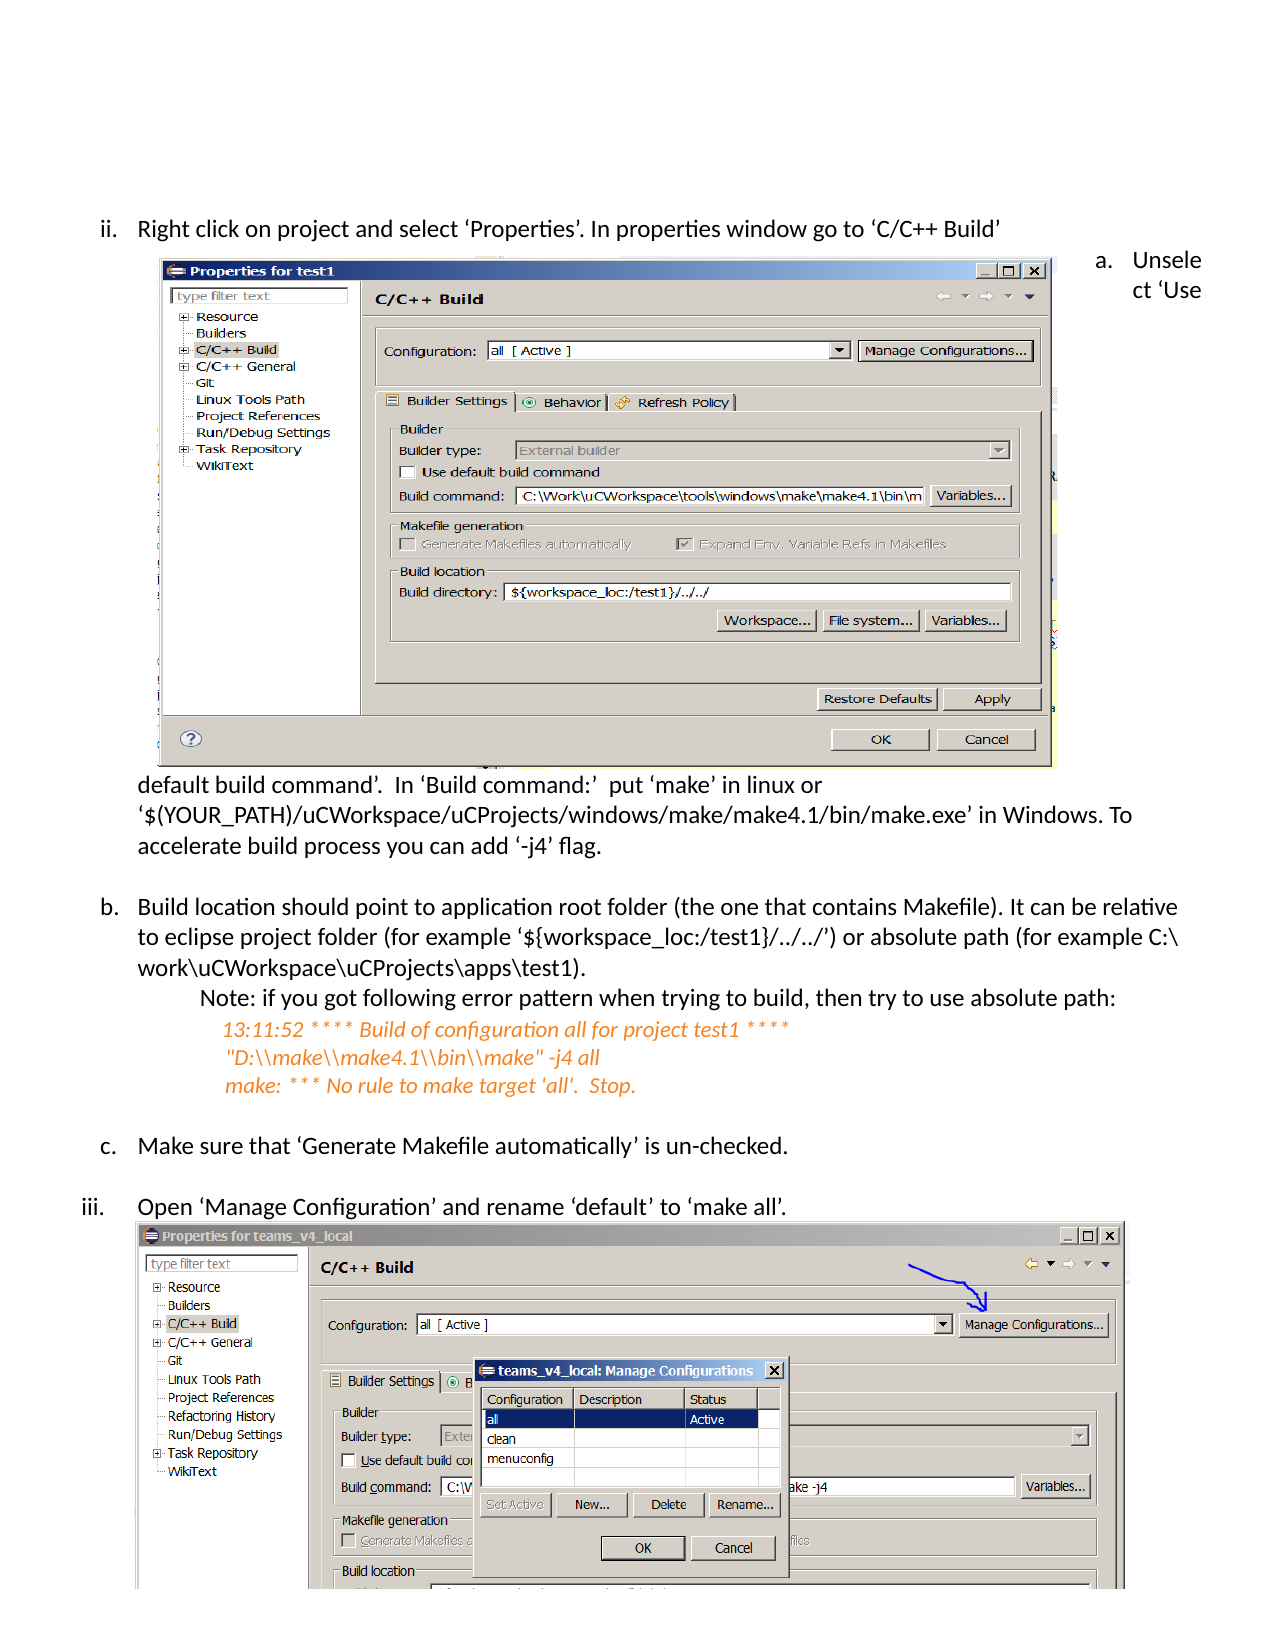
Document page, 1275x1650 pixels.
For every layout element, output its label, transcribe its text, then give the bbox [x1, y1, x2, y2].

list Note: if you got following error pattern when trying to build, then try to use absolute path: [100, 982, 1202, 1013]
list Right click on project and select ‘Properties’. In properties window go to ‘C/C++ Build’ [100, 213, 1202, 244]
list 13:11:52 **** Build of configuration all for project test1 **** [100, 1013, 1202, 1043]
list Open ‘Manage Configuration’ and rename ‘default’ to ‘make all’. [81, 1191, 1202, 1222]
list "D:\\make\\make4.1\\bin\\make" -j4 all [100, 1043, 1202, 1072]
list Make sure that ‘Generate Makefile automatically’ is un-checked. [100, 1130, 1202, 1161]
list Unselect ‘Use default build command’. In ‘Build command:’ put ‘make’ in linux or ‘$(YOUR_PATH)/uCWorkspace/uCProjects/windows/make/make4.1/bin/make.exe’ in Windows. To accelerate build process you can add ‘-j4’ flag. [100, 244, 1202, 860]
picture [157, 256, 1058, 769]
list Build location should point to application root folder (the one that contains Makefile). It can be relative to eclipse project folder (for example ‘${workspace_loc:/test1}/../../’) or absolute path (for example C:\work\uCWorkspace\uCProjects\apps\test1). [100, 891, 1202, 982]
list make: *** No rule to make target 'all'. Stop. [100, 1072, 1202, 1099]
picture [134, 1221, 1131, 1589]
